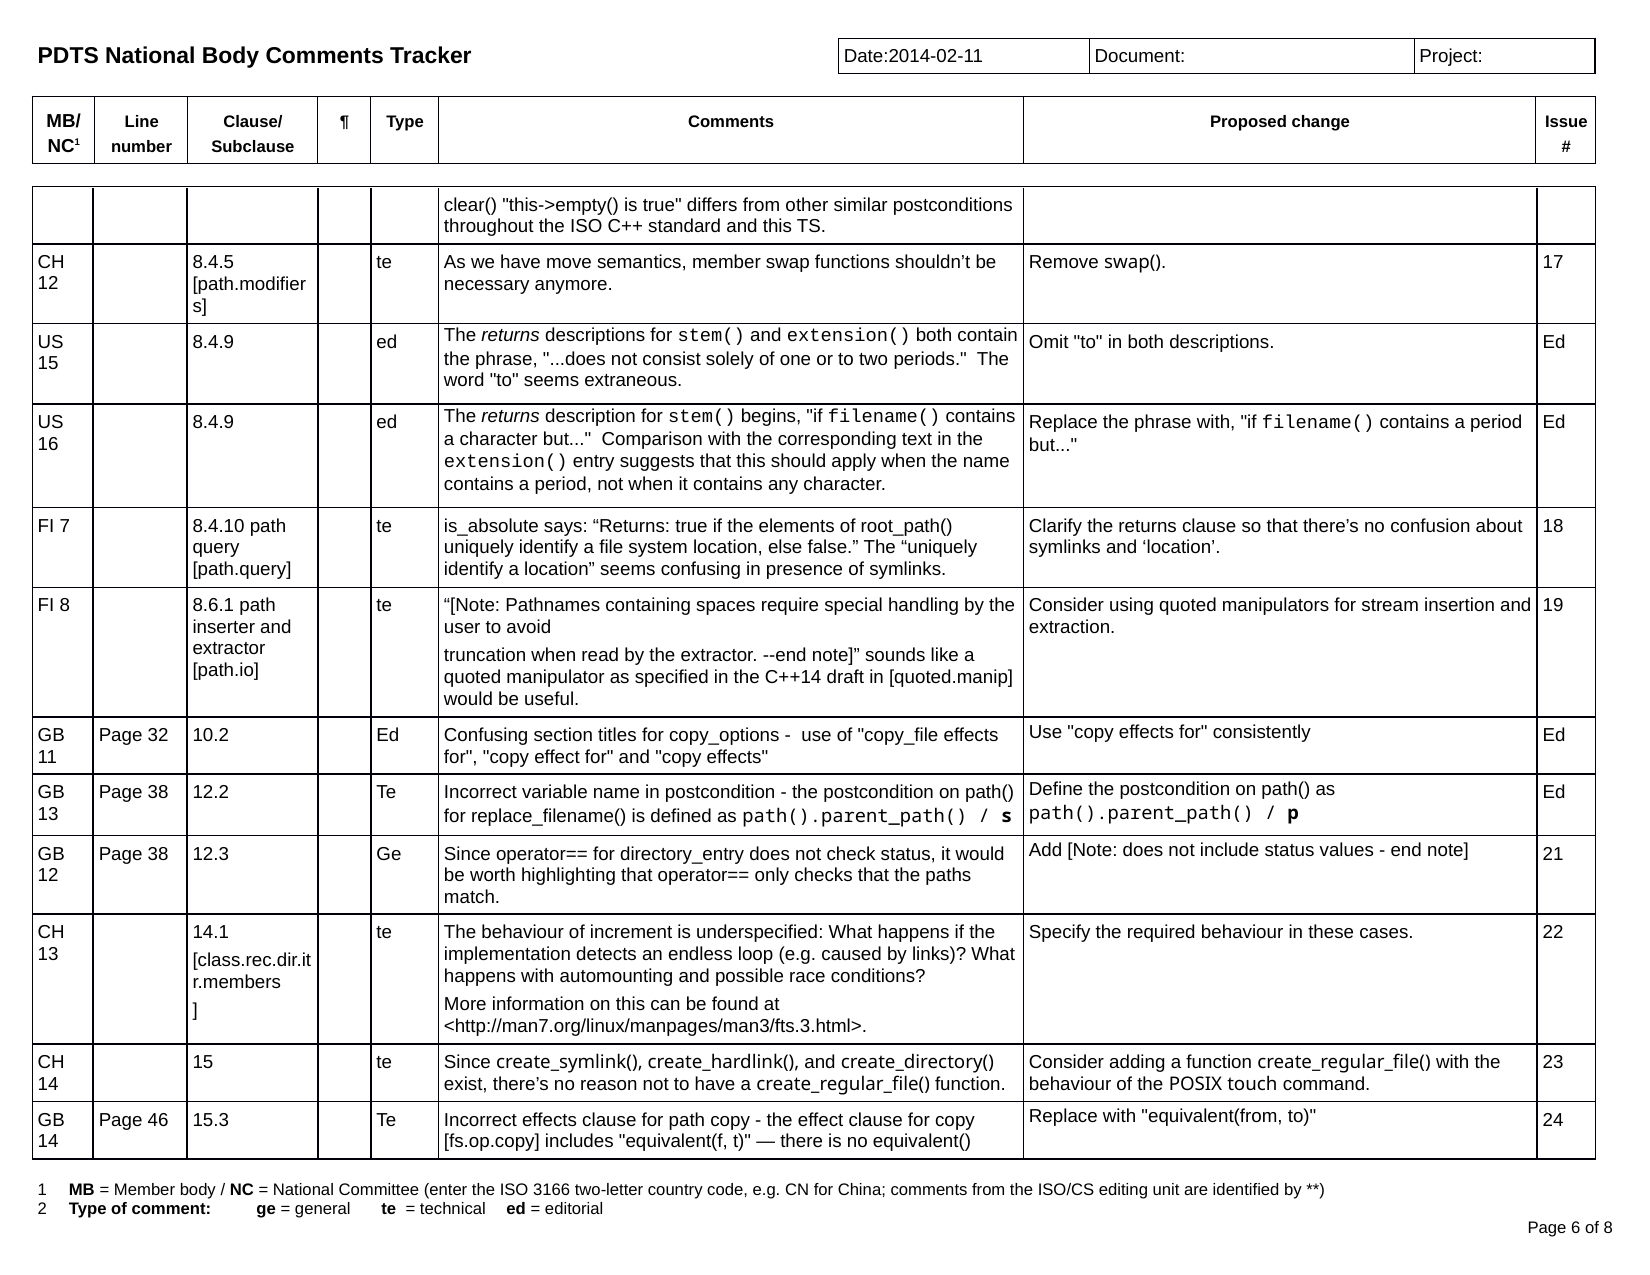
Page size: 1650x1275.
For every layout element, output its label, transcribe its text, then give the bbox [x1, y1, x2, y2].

table_cell Omit "to" in both descriptions. [1024, 324, 1536, 403]
table_cell [94, 588, 186, 716]
table_cell Page 38 [94, 775, 186, 834]
table_cell Consider adding a function create_regular_file() with the behaviour of the POSIX touch command. [1024, 1045, 1536, 1101]
table_cell Incorrect effects clause for path copy - the effect clause for copy [fs.op.copy] includes "equivalent(f, t)" — there is no equivalent() [439, 1102, 1023, 1158]
table_cell te [372, 588, 438, 716]
table_cell [319, 775, 370, 834]
table_cell 15.3 [188, 1102, 317, 1158]
table_cell 24 [1538, 1102, 1595, 1158]
table_cell 22 [1538, 915, 1595, 1043]
table_cell [319, 588, 370, 716]
table_cell [94, 1045, 186, 1101]
table_cell Page 46 [94, 1102, 186, 1158]
table_cell [94, 324, 186, 403]
table_cell CH 12 [33, 245, 92, 323]
table_cell 8.4.5 [path.modifiers] [188, 245, 317, 323]
table_cell [319, 187, 371, 243]
table_cell te [372, 1045, 438, 1101]
table_cell CH 13 [33, 915, 92, 1043]
table_cell The behaviour of increment is underspecified: What happens if the implementation detects an endless loop (e.g. caused by links)? What happens with automounting and possible race conditions? More information on this can be found at <http://man7.org/linux/manpages/man3/fts.3.html>. [439, 915, 1023, 1043]
table_cell [319, 1045, 370, 1101]
table_cell [94, 245, 186, 323]
table_cell Since create_symlink(), create_hardlink(), and create_directory() exist, there’s no reason not to have a create_regular_file() function. [439, 1045, 1023, 1101]
table_cell 8.6.1 path inserter and extractor [path.io] [188, 588, 317, 716]
table_cell [188, 187, 318, 243]
table_cell 8.4.9 [188, 324, 317, 403]
table_cell [319, 508, 370, 586]
table_cell [372, 187, 438, 243]
table_cell Replace the phrase with, "if filename() contains a period but..." [1024, 405, 1536, 507]
table_cell te [372, 915, 438, 1043]
table_cell Clarify the returns clause so that there’s no confusion about symlinks and ‘location’. [1024, 508, 1536, 586]
table_cell 8.4.9 [188, 405, 317, 507]
table_cell [94, 405, 186, 507]
table_cell US 16 [33, 405, 92, 507]
table_cell Ed [1538, 775, 1595, 834]
table_cell 15 [188, 1045, 317, 1101]
table_cell ed [372, 324, 438, 403]
table_cell is_absolute says: “Returns: true if the elements of root_path() uniquely identify a file system location, else false.” The “uniquely identify a location” seems confusing in presence of symlinks. [439, 508, 1023, 586]
table_cell Ed [1538, 718, 1595, 773]
table_cell Remove swap(). [1024, 245, 1536, 323]
table_cell As we have move semantics, member swap functions shouldn’t be necessary anymore. [439, 245, 1023, 323]
table_cell [1024, 187, 1537, 243]
table_cell ed [372, 405, 438, 507]
table_cell Since operator== for directory_entry does not check status, it would be worth highlighting that operator== only checks that the paths match. [439, 836, 1023, 913]
table_cell “[Note: Pathnames containing spaces require special handling by the user to avoid truncation when read by the extractor. --end note]” sounds like a quoted manipulator as specified in the C++14 draft in [quoted.manip] would be useful. [439, 588, 1023, 716]
table_cell Incorrect variable name in postcondition - the postcondition on path() for replace_filename() is defined as path().parent_path() / s [439, 775, 1023, 834]
table_cell Confusing section titles for copy_options - use of "copy_file effects for", "copy effect for" and "copy effects" [439, 718, 1023, 773]
table_cell Ed [1538, 324, 1595, 403]
table_cell 21 [1538, 836, 1595, 913]
table_cell Te [372, 1102, 438, 1158]
table_cell [319, 405, 370, 507]
table_cell Consider using quoted manipulators for stream insertion and extraction. [1024, 588, 1536, 716]
table_cell [319, 324, 370, 403]
table_cell Define the postcondition on path() as path().parent_path() / p [1024, 775, 1536, 834]
table_cell [319, 836, 370, 913]
table_cell GB 11 [33, 718, 92, 773]
table_cell [319, 245, 370, 323]
table_cell 10.2 [188, 718, 317, 773]
table_cell te [372, 245, 438, 323]
table_cell Specify the required behaviour in these cases. [1024, 915, 1536, 1043]
table_cell GB 12 [33, 836, 92, 913]
table_cell Ed [1538, 405, 1595, 507]
table_cell Replace with "equivalent(from, to)" [1024, 1102, 1536, 1158]
table_cell [33, 187, 93, 243]
table_cell CH 14 [33, 1045, 92, 1101]
table_cell [319, 718, 370, 773]
table_cell FI 8 [33, 588, 92, 716]
table_cell 12.2 [188, 775, 317, 834]
table_cell [94, 915, 186, 1043]
table_cell [319, 1102, 370, 1158]
table_cell Ge [372, 836, 438, 913]
table_cell 8.4.10 path query [path.query] [188, 508, 317, 586]
table_cell 23 [1538, 1045, 1595, 1101]
table_cell Use "copy effects for" consistently [1024, 718, 1536, 773]
table_cell GB 13 [33, 775, 92, 834]
table_cell The returns descriptions for stem() and extension() both contain the phrase, "...does not consist solely of one or to two periods." The word "to" seems extraneous. [439, 324, 1023, 403]
table_cell clear() "this->empty() is true" differs from other similar postconditions throughout the ISO C++ standard and this TS. [439, 187, 1023, 243]
table_cell 19 [1538, 588, 1595, 716]
table_cell [1538, 187, 1595, 243]
table_cell 14.1 [class.rec.dir.itr.members ] [188, 915, 317, 1043]
table_cell US 15 [33, 324, 92, 403]
table_cell The returns description for stem() begins, "if filename() contains a character but..." Comparison with the corresponding text in the extension() entry suggests that this should apply when the name contains a period, not when it contains any character. [439, 405, 1023, 507]
table_cell 18 [1538, 508, 1595, 586]
table_cell [94, 187, 187, 243]
table_cell Page 32 [94, 718, 186, 773]
table_cell FI 7 [33, 508, 92, 586]
table_cell te [372, 508, 438, 586]
table_cell [319, 915, 370, 1043]
table_cell 17 [1538, 245, 1595, 323]
table_cell Add [Note: does not include status values - end note] [1024, 836, 1536, 913]
table_cell GB 14 [33, 1102, 92, 1158]
table_cell Page 38 [94, 836, 186, 913]
table_cell 12.3 [188, 836, 317, 913]
table_cell [94, 508, 186, 586]
table_cell Ed [372, 718, 438, 773]
table_cell Te [372, 775, 438, 834]
